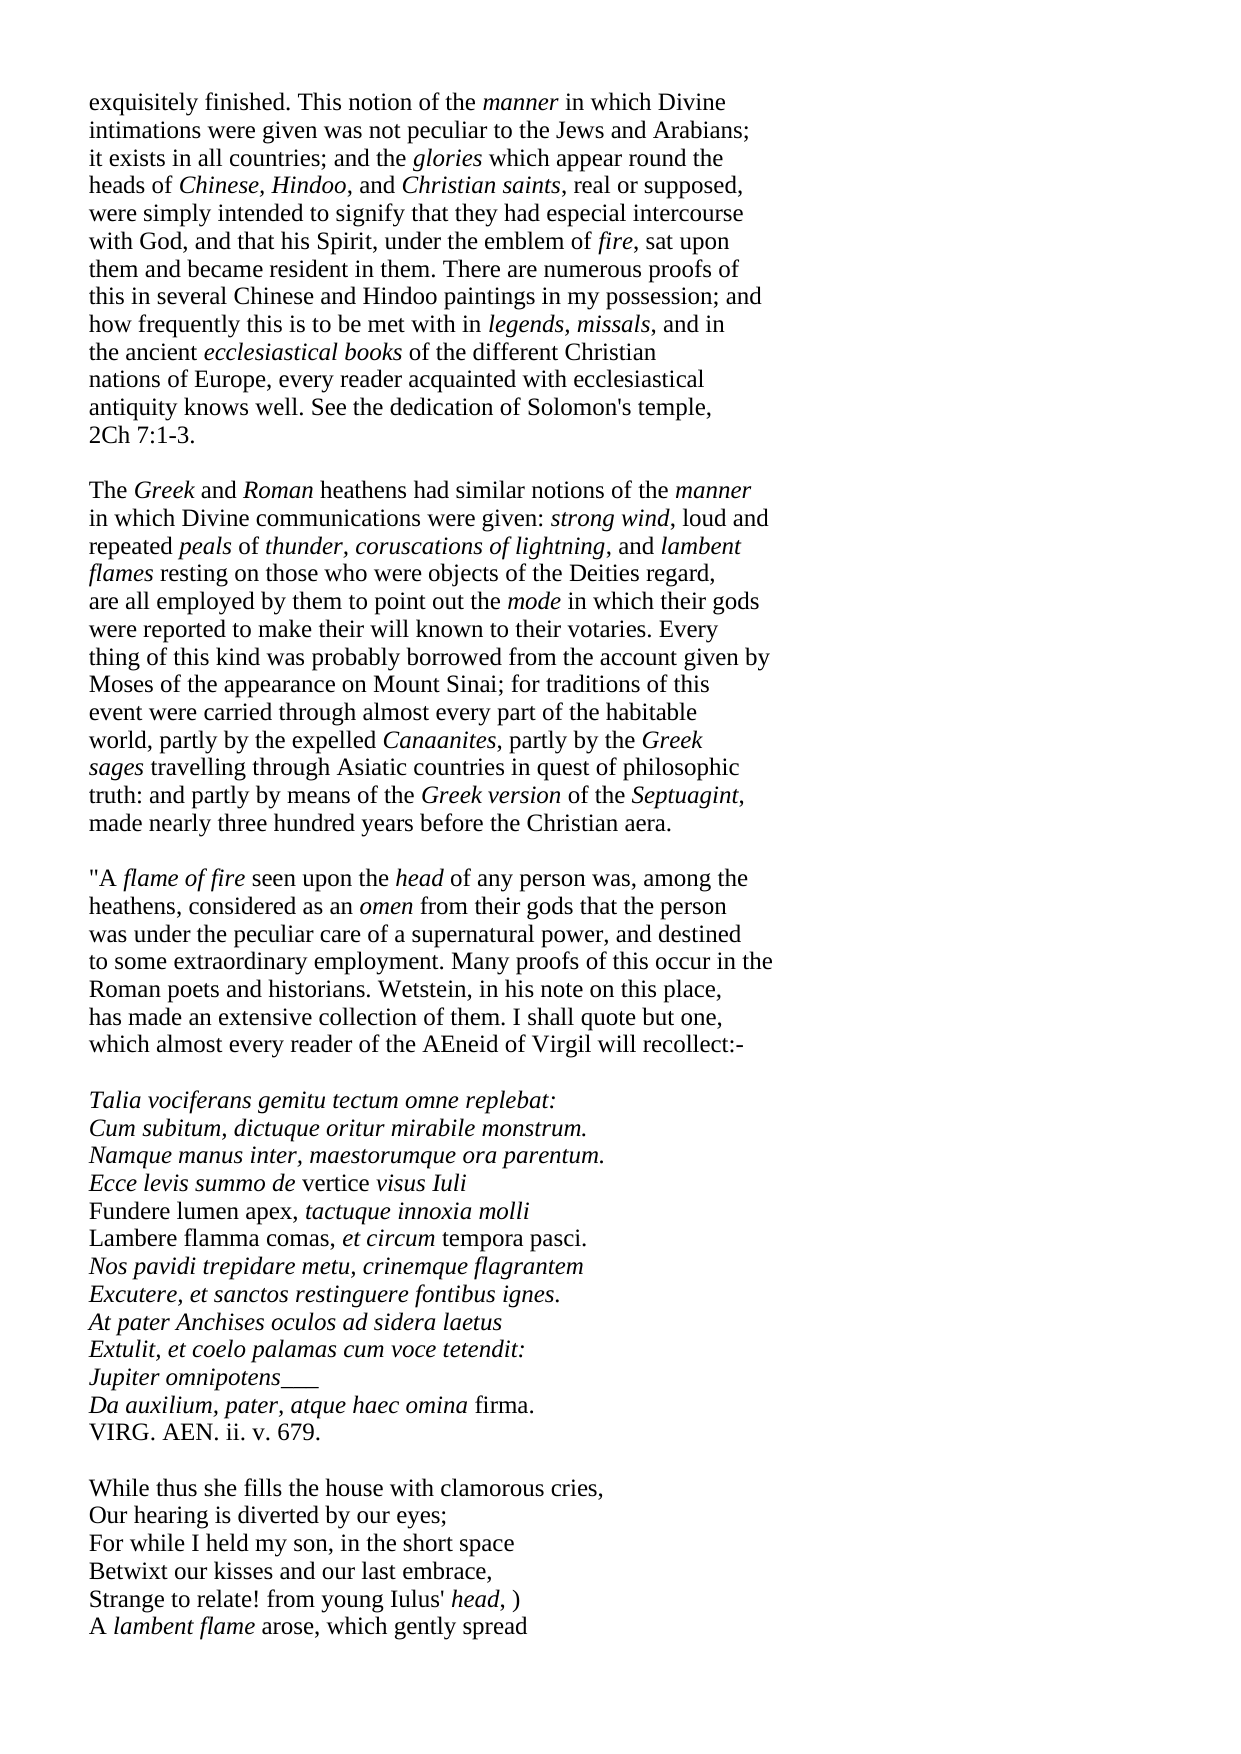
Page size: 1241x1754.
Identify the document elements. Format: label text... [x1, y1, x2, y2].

text exquisitely finished. This notion of the manner in which Divine intimations were given was not peculiar to the Jews and Arabians; it exists in all countries; and the glories which appear round the heads of Chinese, Hindoo, and Christian saints, real or supposed, were simply intended to signify that they had especial intercourse with God, and that his Spirit, under the emblem of fire, sat upon them and became resident in them. There are numerous proofs of this in several Chinese and Hindoo paintings in my possession; and how frequently this is to be met with in legends, missals, and in the ancient ecclesiastical books of the different Christian nations of Europe, every reader acquainted with ecclesiastical antiquity knows well. See the dedication of Solomon's temple, 2Ch 7:1-3. The Greek and Roman heathens had similar notions of the manner in which Divine communications were given: strong wind, loud and repeated peals of thunder, coruscations of lightning, and lambent flames resting on those who were objects of the Deities regard, are all employed by them to point out the mode in which their gods were reported to make their will known to their votaries. Every thing of this kind was probably borrowed from the account given by Moses of the appearance on Mount Sinai; for traditions of this event were carried through almost every part of the habitable world, partly by the expelled Canaanites, partly by the Greek sages travelling through Asiatic countries in quest of philosophic truth: and partly by means of the Greek version of the Septuagint, made nearly three hundred years before the Christian aera. "A flame of fire seen upon the head of any person was, among the heathens, considered as an omen from their gods that the person was under the peculiar care of a supernatural power, and destined to some extraordinary employment. Many proofs of this occur in the Roman poets and historians. Wetstein, in his note on this place, has made an extensive collection of them. I shall quote but one, which almost every reader of the AEneid of Virgil will recollect:- Talia vociferans gemitu tectum omne replebat: Cum subitum, dictuque oritur mirabile monstrum. Namque manus inter, maestorumque ora parentum. Ecce levis summo de vertice visus Iuli Fundere lumen apex, tactuque innoxia molli Lambere flamma comas, et circum tempora pasci. Nos pavidi trepidare metu, crinemque flagrantem Excutere, et sanctos restinguere fontibus ignes. At pater Anchises oculos ad sidera laetus Extulit, et coelo palamas cum voce tetendit: Jupiter omnipotens___ Da auxilium, pater, atque haec omina firma. VIRG. AEN. ii. v. 679. While thus she fills the house with clamorous cries, Our hearing is diverted by our eyes; For while I held my son, in the short space Betwixt our kisses and our last embrace, Strange to relate! from young Iulus' head, ) A lambent flame arose, which gently spread [88, 88, 1152, 1640]
